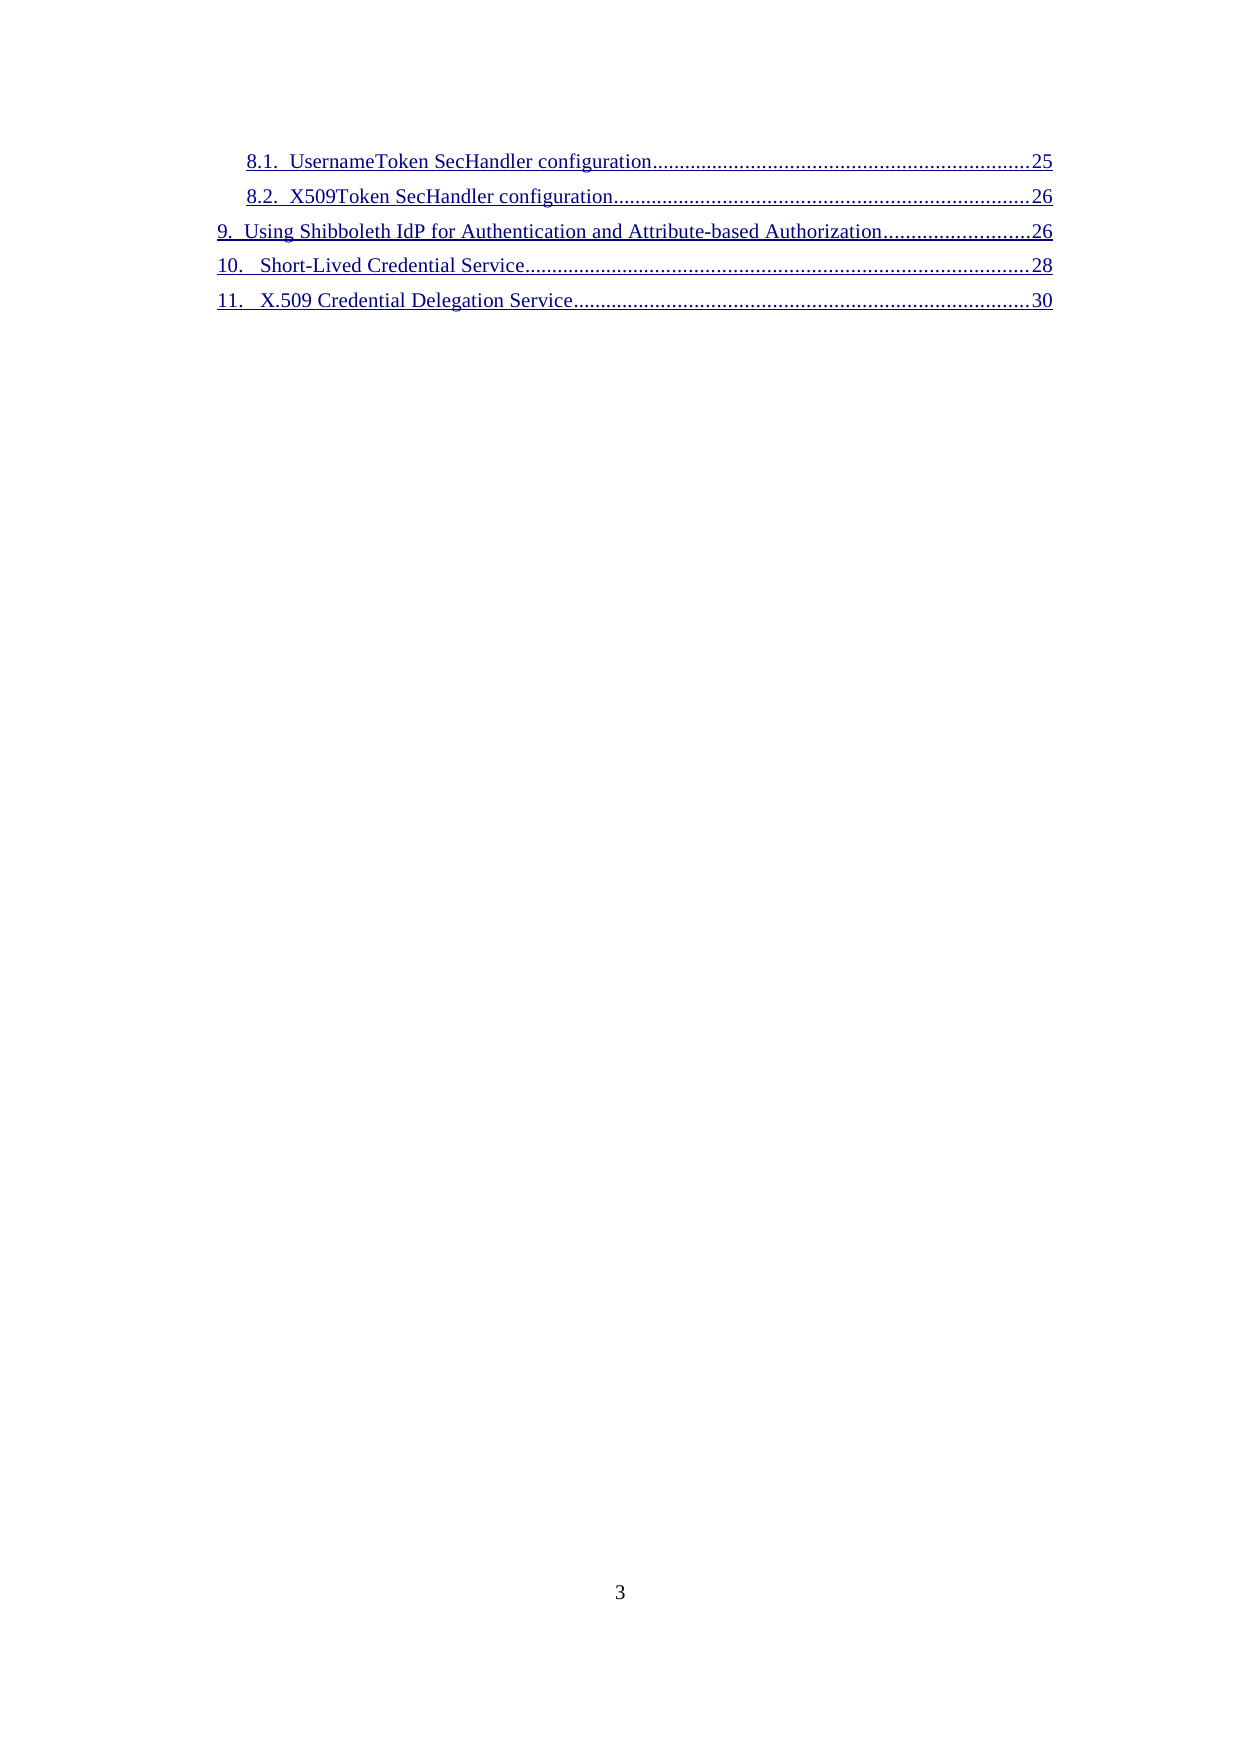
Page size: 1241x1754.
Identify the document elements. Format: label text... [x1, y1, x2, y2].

text 8.2. X509Token SecHandler configuration 26 [246, 185, 1053, 205]
text 8.1. UsernameToken SecHandler configuration 25 [246, 150, 1053, 170]
text 9. Using Shibboleth IdP for Authentication and Attribute-based Authorization 26 [217, 219, 1053, 239]
text 10. Short-Lived Credential Service 28 [217, 254, 1053, 274]
text 11. X.509 Credential Delegation Service 30 [217, 289, 1053, 309]
